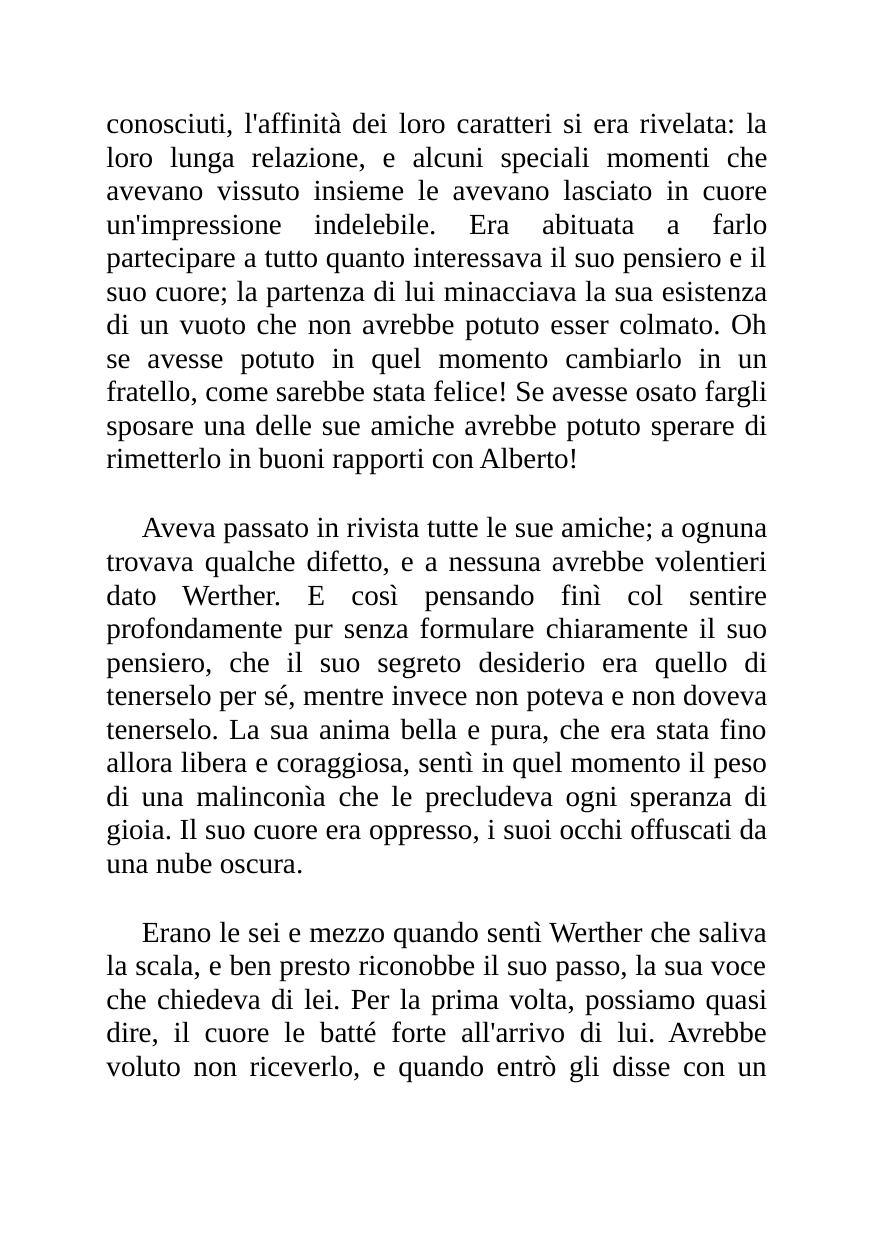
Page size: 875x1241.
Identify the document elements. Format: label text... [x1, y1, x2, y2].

text Erano le sei e mezzo quando sentì Werther che saliva la scala, e ben presto riconobbe il suo passo, la sua voce che chiedeva di lei. Per la prima volta, possiamo quasi dire, il cuore le batté forte all'arrivo di lui. Avrebbe voluto non riceverlo, e quando entrò gli disse con un [106, 915, 768, 1083]
text conosciuti, l'affinità dei loro caratteri si era rivelata: la loro lunga relazione, e alcuni speciali momenti che avevano vissuto insieme le avevano lasciato in cuore un'impressione indelebile. Era abituata a farlo partecipare a tutto quanto interessava il suo pensiero e il suo cuore; la partenza di lui minacciava la sua esistenza di un vuoto che non avrebbe potuto esser colmato. Oh se avesse potuto in quel momento cambiarlo in un fratello, come sarebbe stata felice! Se avesse osato fargli sposare una delle sue amiche avrebbe potuto sperare di rimetterlo in buoni rapporti con Alberto! [106, 106, 768, 475]
text Aveva passato in rivista tutte le sue amiche; a ognuna trovava qualche difetto, e a nessuna avrebbe volentieri dato Werther. E così pensando finì col sentire profondamente pur senza formulare chiaramente il suo pensiero, che il suo segreto desiderio era quello di tenerselo per sé, mentre invece non poteva e non doveva tenerselo. La sua anima bella e pura, che era stata fino allora libera e coraggiosa, sentì in quel momento il peso di una malinconìa che le precludeva ogni speranza di gioia. Il suo cuore era oppresso, i suoi occhi offuscati da una nube oscura. [106, 511, 768, 879]
